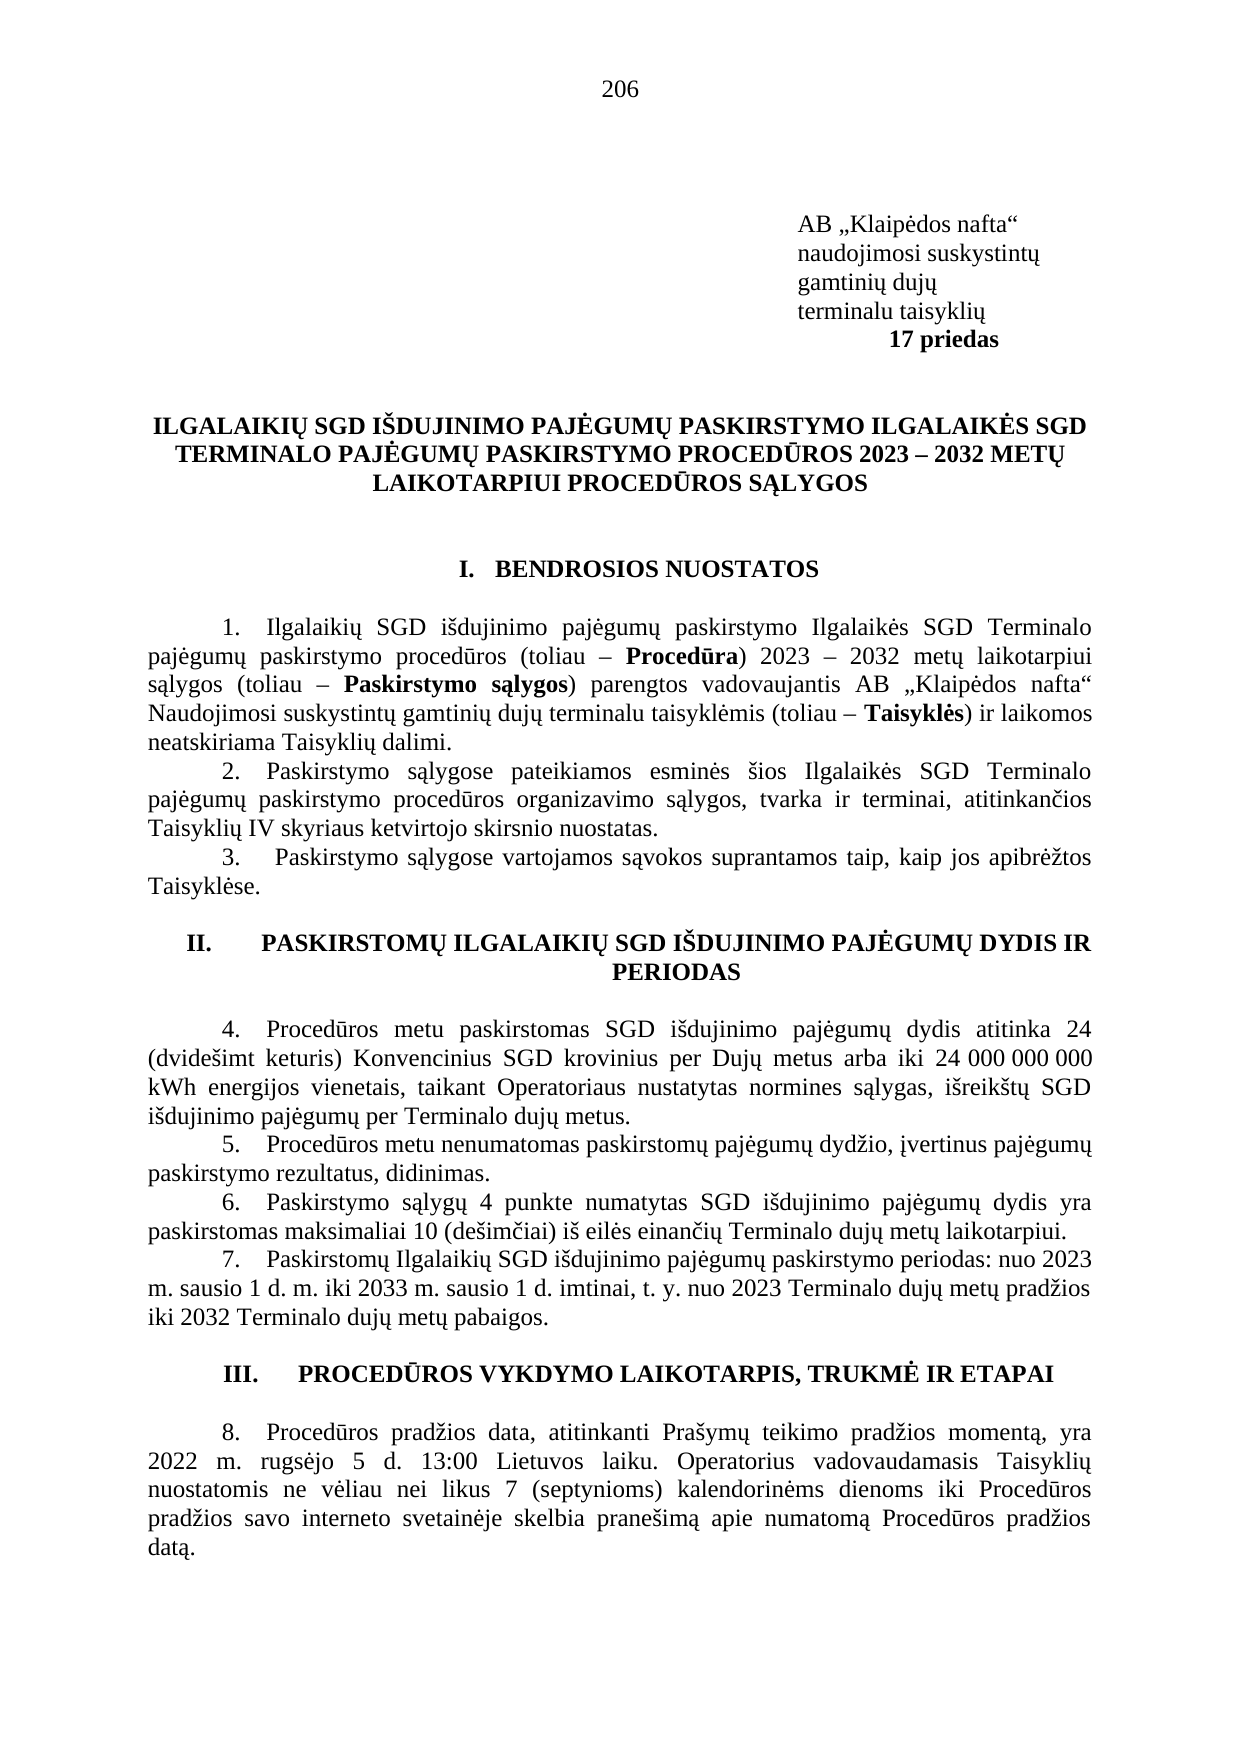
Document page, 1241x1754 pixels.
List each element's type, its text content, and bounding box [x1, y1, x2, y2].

text 1. Ilgalaikių SGD išdujinimo pajėgumų paskirstymo Ilgalaikės SGD Terminalo pajėgumų paskirstymo procedūros (toliau – Procedūra) 2023 – 2032 metų laikotarpiui sąlygos (toliau – Paskirstymo sąlygos) parengtos vadovaujantis AB „Klaipėdos nafta“ Naudojimosi suskystintų gamtinių dujų terminalu taisyklėmis (toliau – Taisyklės) ir laikomos neatskiriama Taisyklių dalimi. [148, 612, 1092, 756]
text 2. Paskirstymo sąlygose pateikiamos esminės šios Ilgalaikės SGD Terminalo pajėgumų paskirstymo procedūros organizavimo sąlygos, tvarka ir terminai, atitinkančios Taisyklių IV skyriaus ketvirtojo skirsnio nuostatas. [148, 756, 1092, 842]
text 3. Paskirstymo sąlygose vartojamos sąvokos suprantamos taip, kaip jos apibrėžtos Taisyklėse. [148, 842, 1092, 899]
text 7. Paskirstomų Ilgalaikių SGD išdujinimo pajėgumų paskirstymo periodas: nuo 2023 m. sausio 1 d. m. iki 2033 m. sausio 1 d. imtinai, t. y. nuo 2023 Terminalo dujų metų pradžios iki 2032 Terminalo dujų metų pabaigos. [148, 1244, 1092, 1331]
text 5. Procedūros metu nenumatomas paskirstomų pajėgumų dydžio, įvertinus pajėgumų paskirstymo rezultatus, didinimas. [148, 1129, 1092, 1187]
text terminalu taisyklių [797, 296, 1092, 324]
text 4. Procedūros metu paskirstomas SGD išdujinimo pajėgumų dydis atitinka 24 (dvidešimt keturis) Konvencinius SGD krovinius per Dujų metus arba iki 24 000 000 000 kWh energijos vienetais, taikant Operatoriaus nustatytas normines sąlygas, išreikštų SGD išdujinimo pajėgumų per Terminalo dujų metus. [148, 1014, 1092, 1129]
text 8. Procedūros pradžios data, atitinkanti Prašymų teikimo pradžios momentą, yra 2022 m. rugsėjo 5 d. 13:00 Lietuvos laiku. Operatorius vadovaudamasis Taisyklių nuostatomis ne vėliau nei likus 7 (septynioms) kalendorinėms dienoms iki Procedūros pradžios savo interneto svetainėje skelbia pranešimą apie numatomą Procedūros pradžios datą. [148, 1417, 1092, 1561]
text AB „Klaipėdos nafta“ naudojimosi suskystintų gamtinių dujų [797, 209, 1092, 296]
text II. PASKIRSTOMŲ ILGALAIKIŲ SGD IŠDUJINIMO PAJĖGUMŲ DYDIS IR PERIODAS [185, 928, 1092, 986]
text I. BENDROSIOS NUOSTATOS [185, 554, 1092, 583]
text ILGALAIKIŲ SGD IŠDUJINIMO PAJĖGUMŲ PASKIRSTYMO ILGALAIKĖS SGD TERMINALO PAJĖGUMŲ PASKIRSTYMO PROCEDŪROS 2023 – 2032 METŲ LAIKOTARPIUI PROCEDŪROS SĄLYGOS [148, 411, 1092, 497]
text III. PROCEDŪROS VYKDYMO LAIKOTARPIS, TRUKMĖ IR ETAPAI [185, 1359, 1092, 1388]
text 6. Paskirstymo sąlygų 4 punkte numatytas SGD išdujinimo pajėgumų dydis yra paskirstomas maksimaliai 10 (dešimčiai) iš eilės einančių Terminalo dujų metų laikotarpiui. [148, 1187, 1092, 1244]
text 17 priedas [739, 324, 1092, 353]
